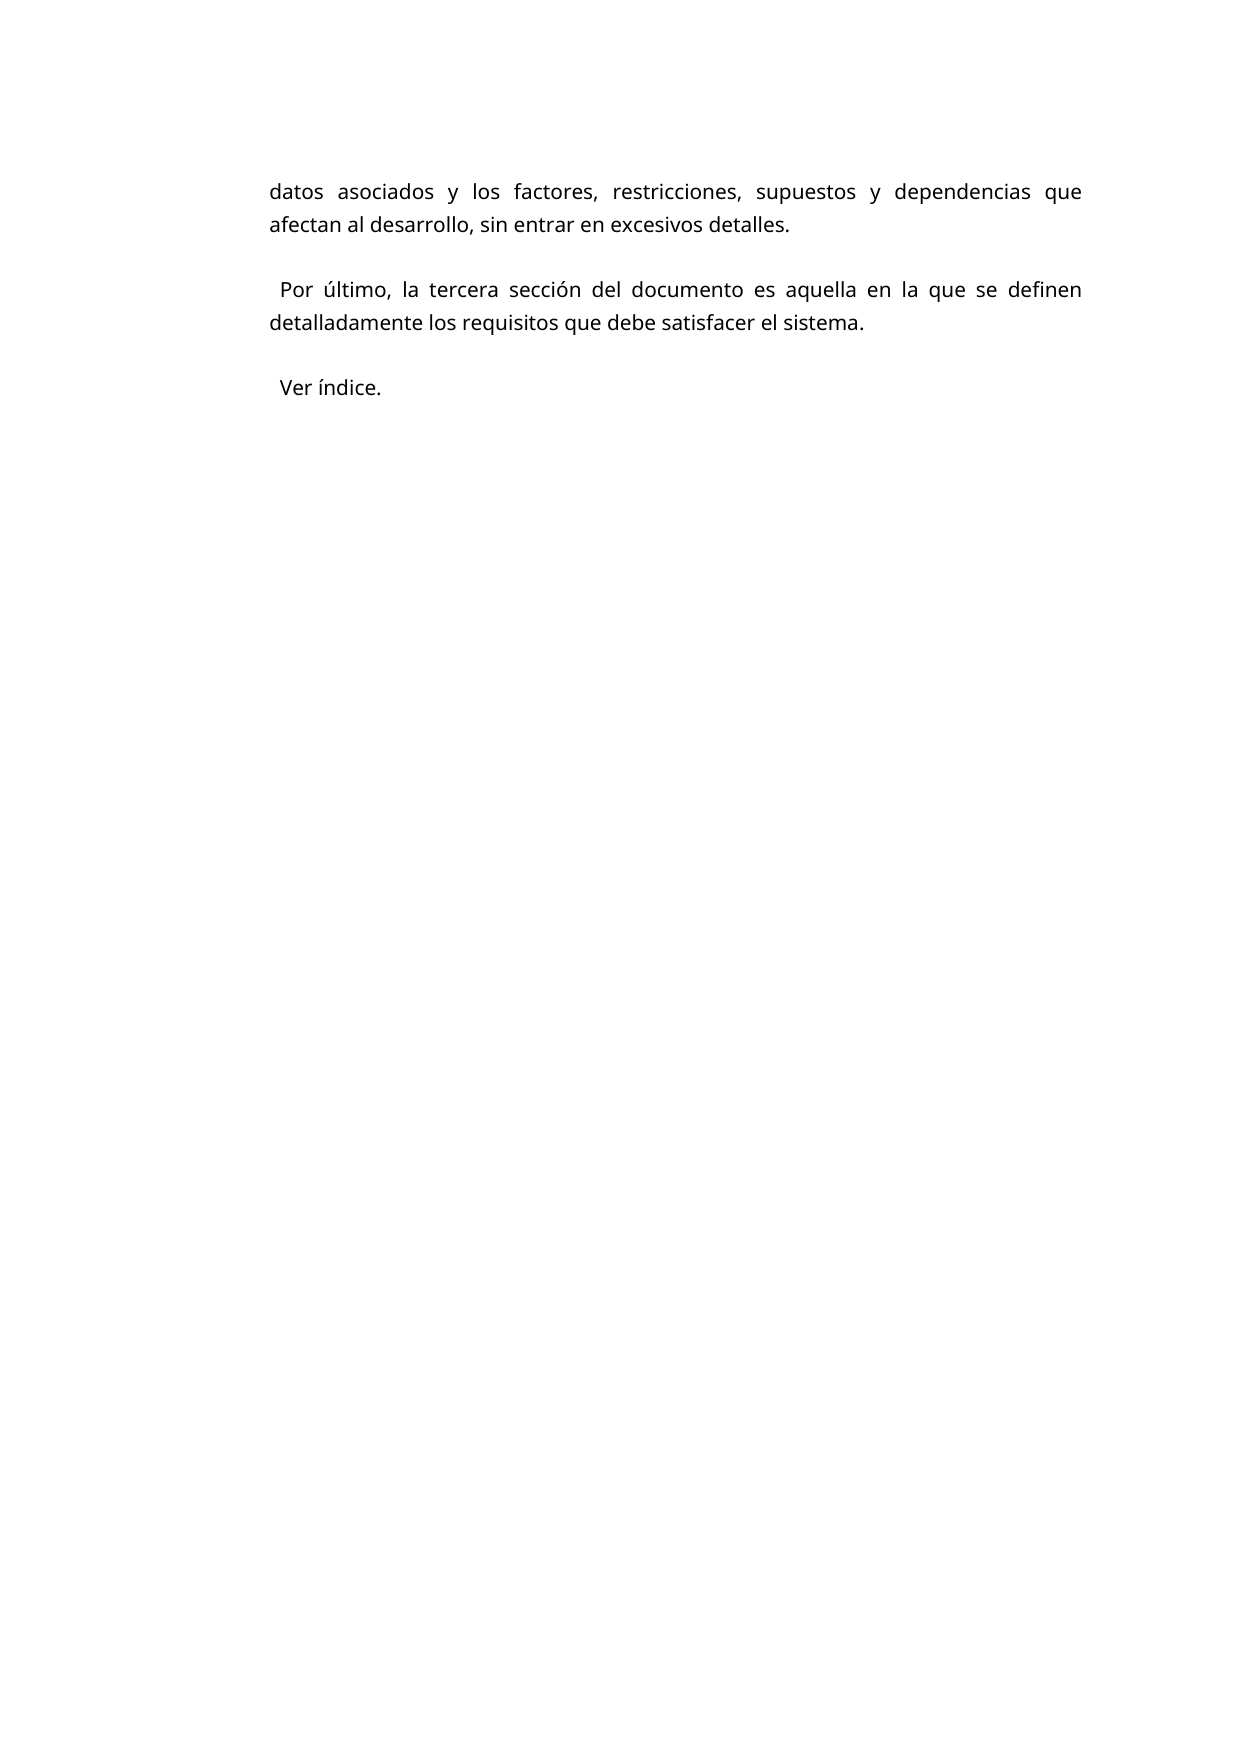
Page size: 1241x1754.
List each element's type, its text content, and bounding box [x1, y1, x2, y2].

text Por último, la tercera sección del documento es aquella en la que se definen detalladamente los requisitos que debe satisfacer el sistema. [269, 275, 1083, 336]
text datos asociados y los factores, restricciones, supuestos y dependencias que afectan al desarrollo, sin entrar en excesivos detalles. [269, 177, 1083, 238]
text Ver índice. [269, 373, 1083, 401]
